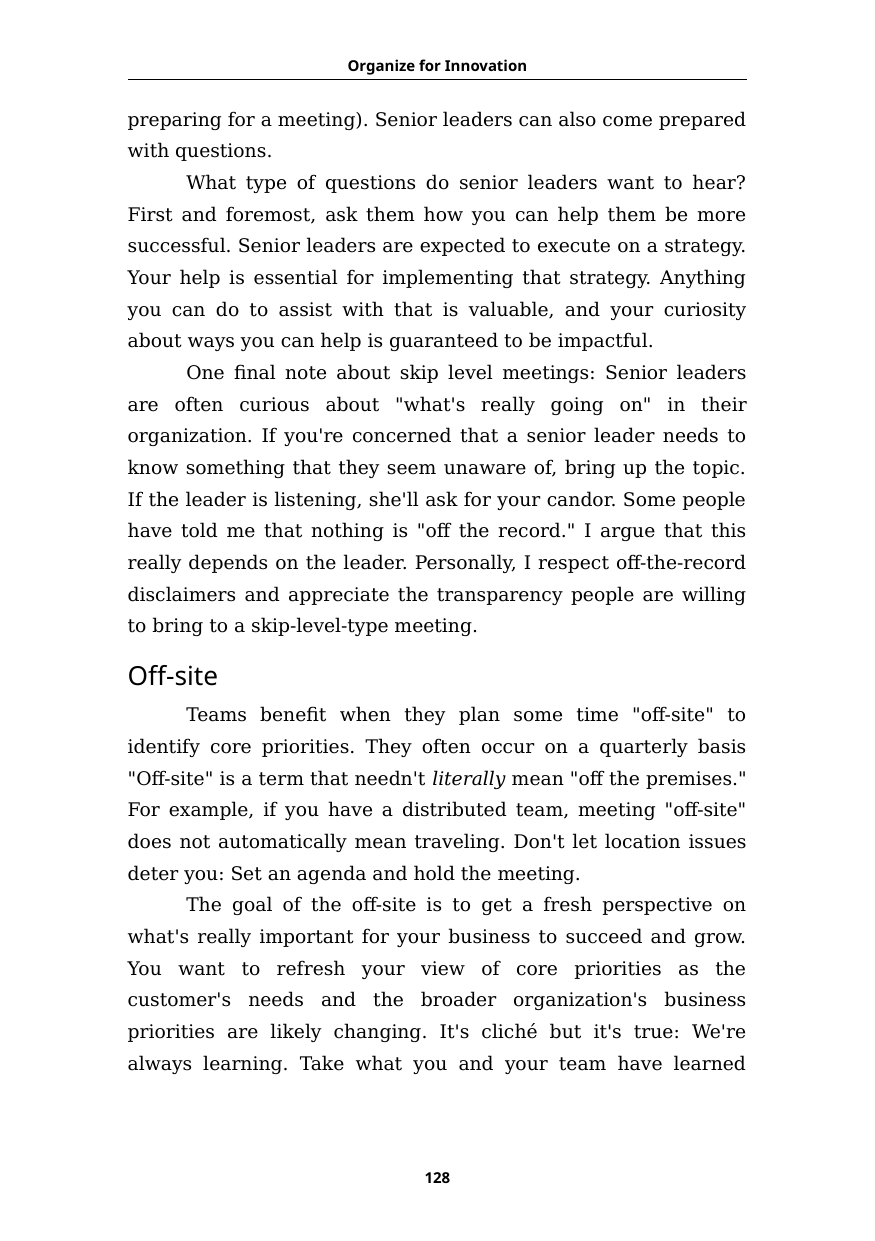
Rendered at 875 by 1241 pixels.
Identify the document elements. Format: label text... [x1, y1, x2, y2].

text One final note about skip level meetings: Senior leaders are often curious about "what's really going on" in their organization. If you're concerned that a senior leader needs to know something that they seem unaware of, bring up the topic. If the leader is listening, she'll ask for your candor. Some people have told me that nothing is "off the record." I argue that this really depends on the leader. Personally, I respect off-the-record disclaimers and appreciate the transparency people are willing to bring to a skip-level-type meeting. [127, 362, 747, 637]
text Teams benefit when they plan some time "off-site" to identify core priorities. They often occur on a quarterly basis "Off-site" is a term that needn't literally mean "off the premises." For example, if you have a distributed team, meeting "off-site" does not automatically mean traveling. Don't let location issues deter you: Set an agenda and hold the meeting. [127, 704, 747, 885]
text What type of questions do senior leaders want to hear? First and foremost, ask them how you can help them be more successful. Senior leaders are expected to execute on a strategy. Your help is essential for implementing that strategy. Anything you can do to assist with that is valuable, and your curiosity about ways you can help is guaranteed to be impactful. [127, 172, 747, 352]
text preparing for a meeting). Senior leaders can also come prepared with questions. [127, 109, 747, 162]
subtitle Off-site [127, 662, 747, 692]
text The goal of the off-site is to get a fresh perspective on what's really important for your business to succeed and grow. You want to refresh your view of core priorities as the customer's needs and the broader organization's business priorities are likely changing. It's cliché but it's true: We're always learning. Take what you and your team have learned [127, 894, 747, 1075]
